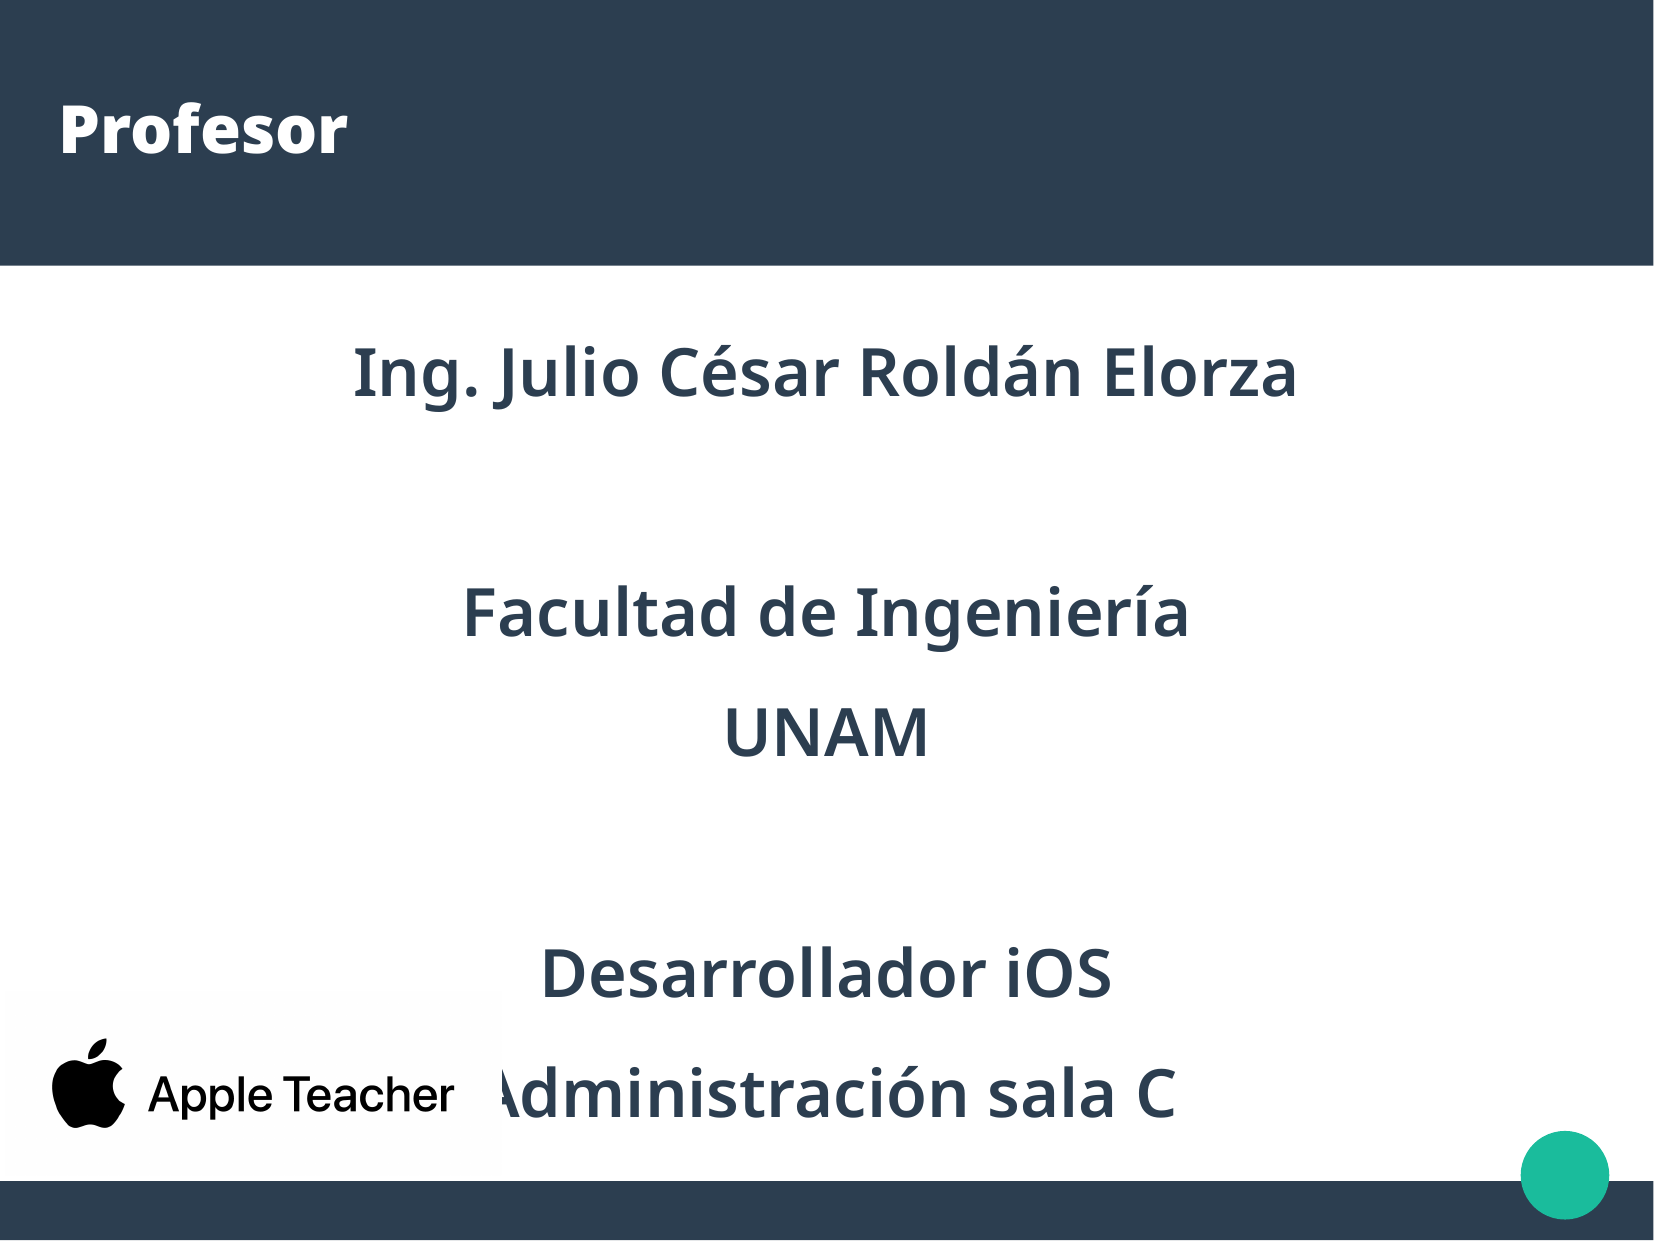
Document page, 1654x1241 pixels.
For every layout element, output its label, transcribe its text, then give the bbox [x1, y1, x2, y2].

list Ing. Julio César Roldán Elorza Facultad de Ingeniería UNAM Desarrollador iOS Administración sala C [59, 324, 1595, 1152]
picture [5, 991, 502, 1176]
title Profesor [59, 49, 1595, 207]
